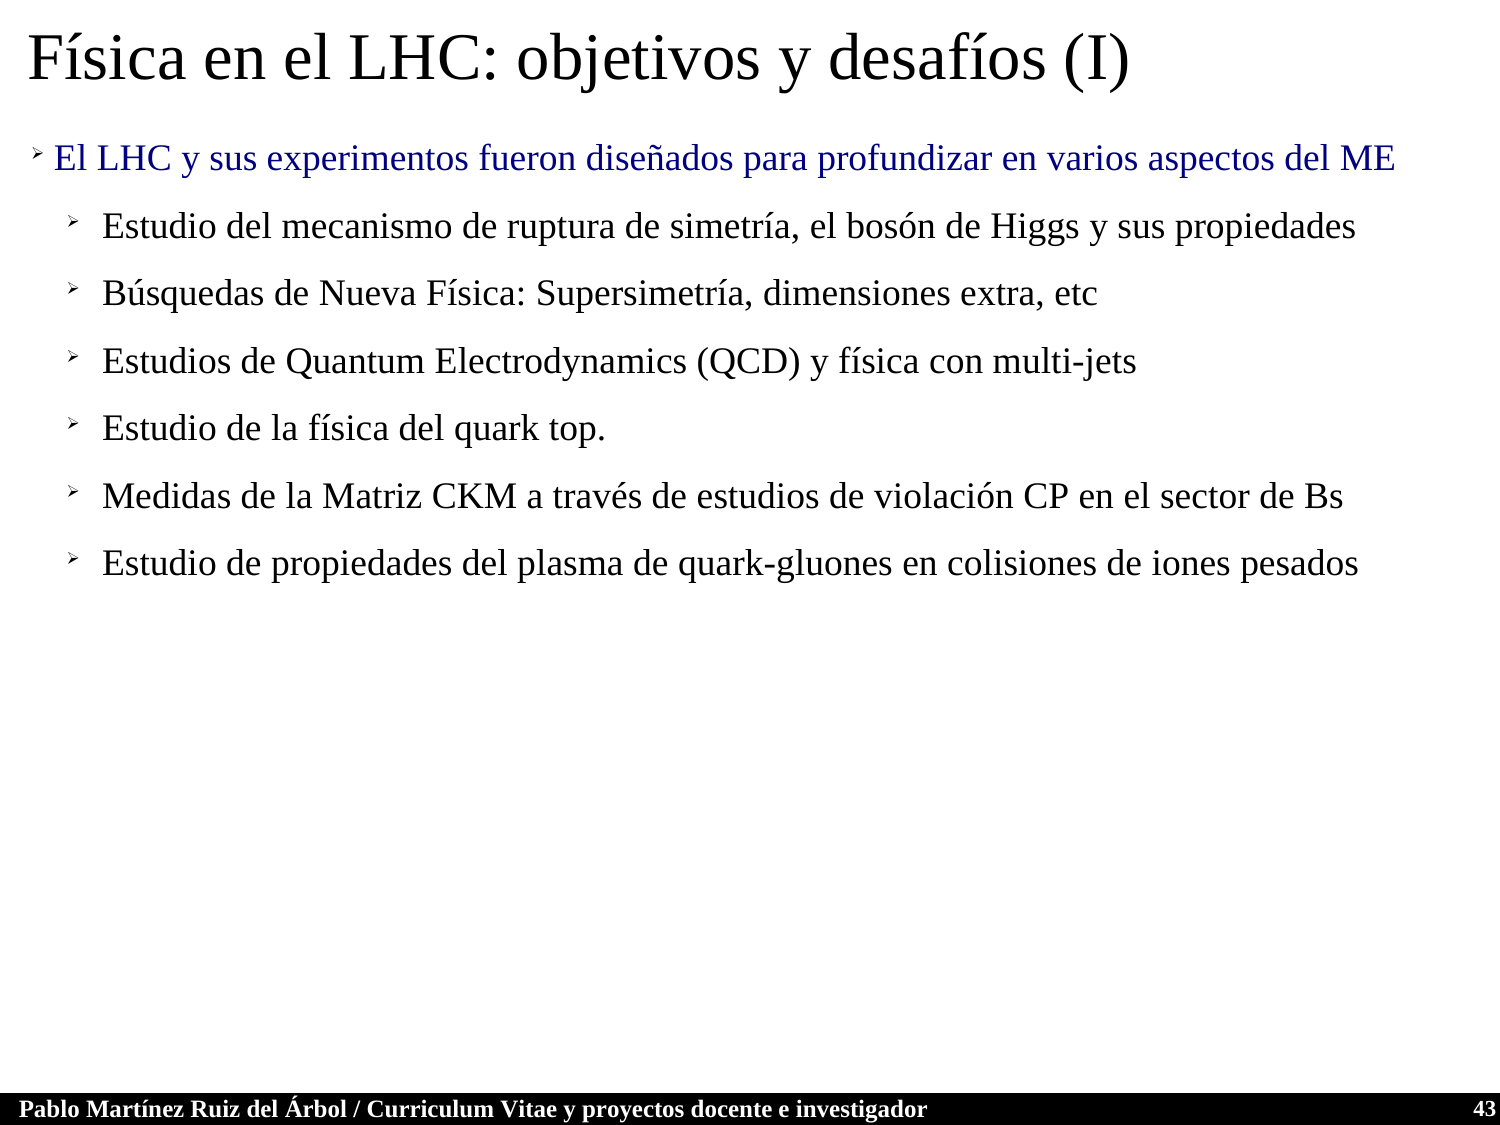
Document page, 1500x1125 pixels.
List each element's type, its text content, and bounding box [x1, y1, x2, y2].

text_box Física en el LHC: objetivos y desafíos (I) [4, 3, 1156, 111]
text_box El LHC y sus experimentos fueron diseñados para profundizar en varios aspectos del ME Estudio del mecanismo de ruptura de simetría, el bosón de Higgs y sus propiedades Búsquedas de Nueva Física: Supersimetría, dimensiones extra, etc Estudios de Quantum Electrodynamics (QCD) y física con multi-jets Estudio de la física del quark top. Medidas de la Matriz CKM a través de estudios de violación CP en el sector de Bs Estudio de propiedades del plasma de quark-gluones en colisiones de iones pesados [11, 98, 1500, 279]
